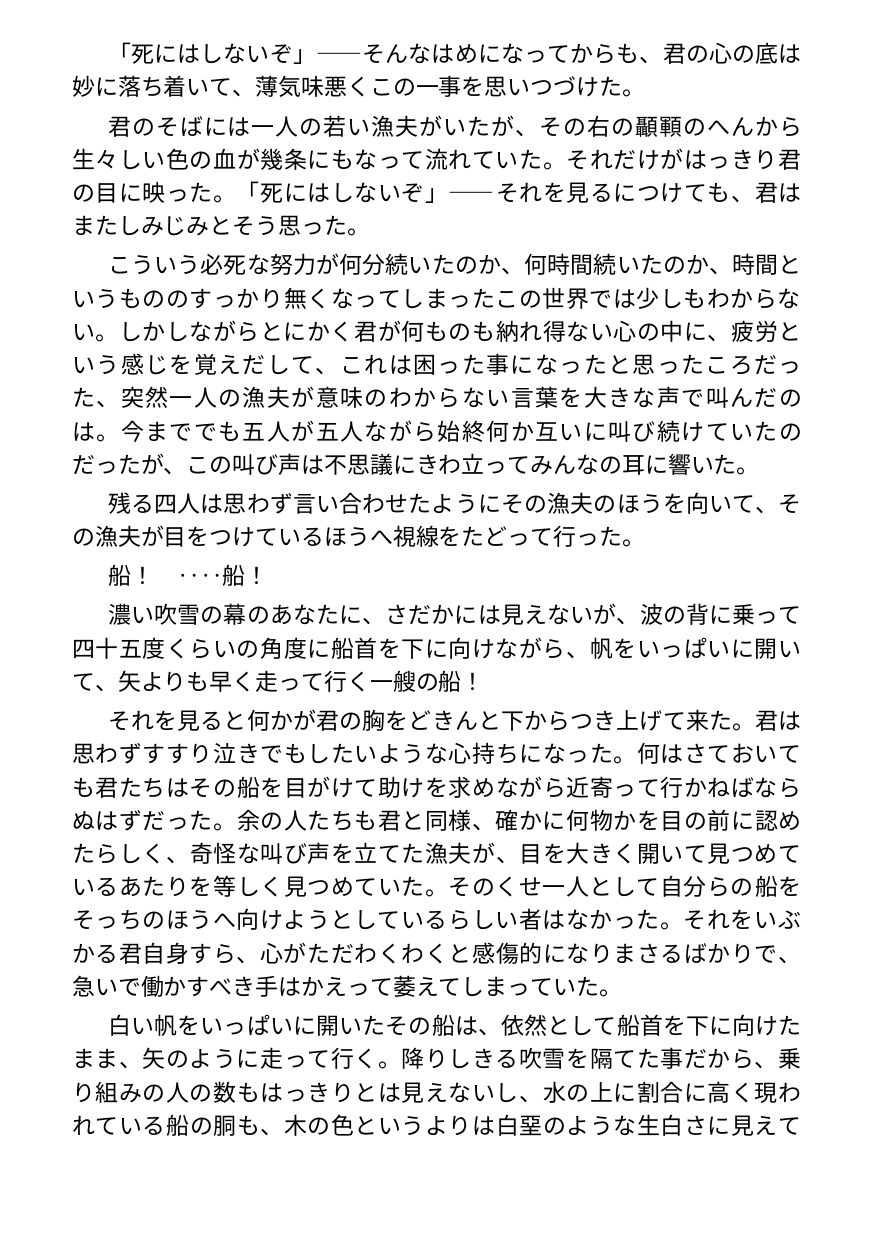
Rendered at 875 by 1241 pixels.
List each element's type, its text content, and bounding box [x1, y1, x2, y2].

text 白い帆をいっぱいに開いたその船は、依然として船首を下に向けたまま、矢のように走って行く。降りしきる吹雪を隔てた事だから、乗り組みの人の数もはっきりとは見えないし、水の上に割合に高く現われている船の胴も、木の色というよりは白堊のような生白さに見えて [72, 1008, 802, 1141]
text 「死にはしないぞ」――そんなはめになってからも、君の心の底は妙に落ち着いて、薄気味悪くこの一事を思いつづけた。 [72, 36, 802, 102]
text 濃い吹雪の幕のあなたに、さだかには見えないが、波の背に乗って四十五度くらいの角度に船首を下に向けながら、帆をいっぱいに開いて、矢よりも早く走って行く一艘の船！ [72, 597, 802, 697]
text 船！ ‥‥船！ [72, 558, 802, 591]
text こういう必死な努力が何分続いたのか、何時間続いたのか、時間というもののすっかり無くなってしまったこの世界では少しもわからない。しかしながらとにかく君が何ものも納れ得ない心の中に、疲労という感じを覚えだして、これは困った事になったと思ったころだった、突然一人の漁夫が意味のわからない言葉を大きな声で叫んだのは。今まででも五人が五人ながら始終何か互いに叫び続けていたのだったが、この叫び声は不思議にきわ立ってみんなの耳に響いた。 [72, 247, 802, 480]
text 残る四人は思わず言い合わせたようにその漁夫のほうを向いて、その漁夫が目をつけているほうへ視線をたどって行った。 [72, 486, 802, 552]
text それを見ると何かが君の胸をどきんと下からつき上げて来た。君は思わずすすり泣きでもしたいような心持ちになった。何はさておいても君たちはその船を目がけて助けを求めながら近寄って行かねばならぬはずだった。余の人たちも君と同様、確かに何物かを目の前に認めたらしく、奇怪な叫び声を立てた漁夫が、目を大きく開いて見つめているあたりを等しく見つめていた。そのくせ一人として自分らの船をそっちのほうへ向けようとしているらしい者はなかった。それをいぶかる君自身すら、心がただわくわくと感傷的になりまさるばかりで、急いで働かすべき手はかえって萎えてしまっていた。 [72, 703, 802, 1002]
text 君のそばには一人の若い漁夫がいたが、その右の顳顐のへんから生々しい色の血が幾条にもなって流れていた。それだけがはっきり君の目に映った。「死にはしないぞ」――それを見るにつけても、君はまたしみじみとそう思った。 [72, 108, 802, 241]
